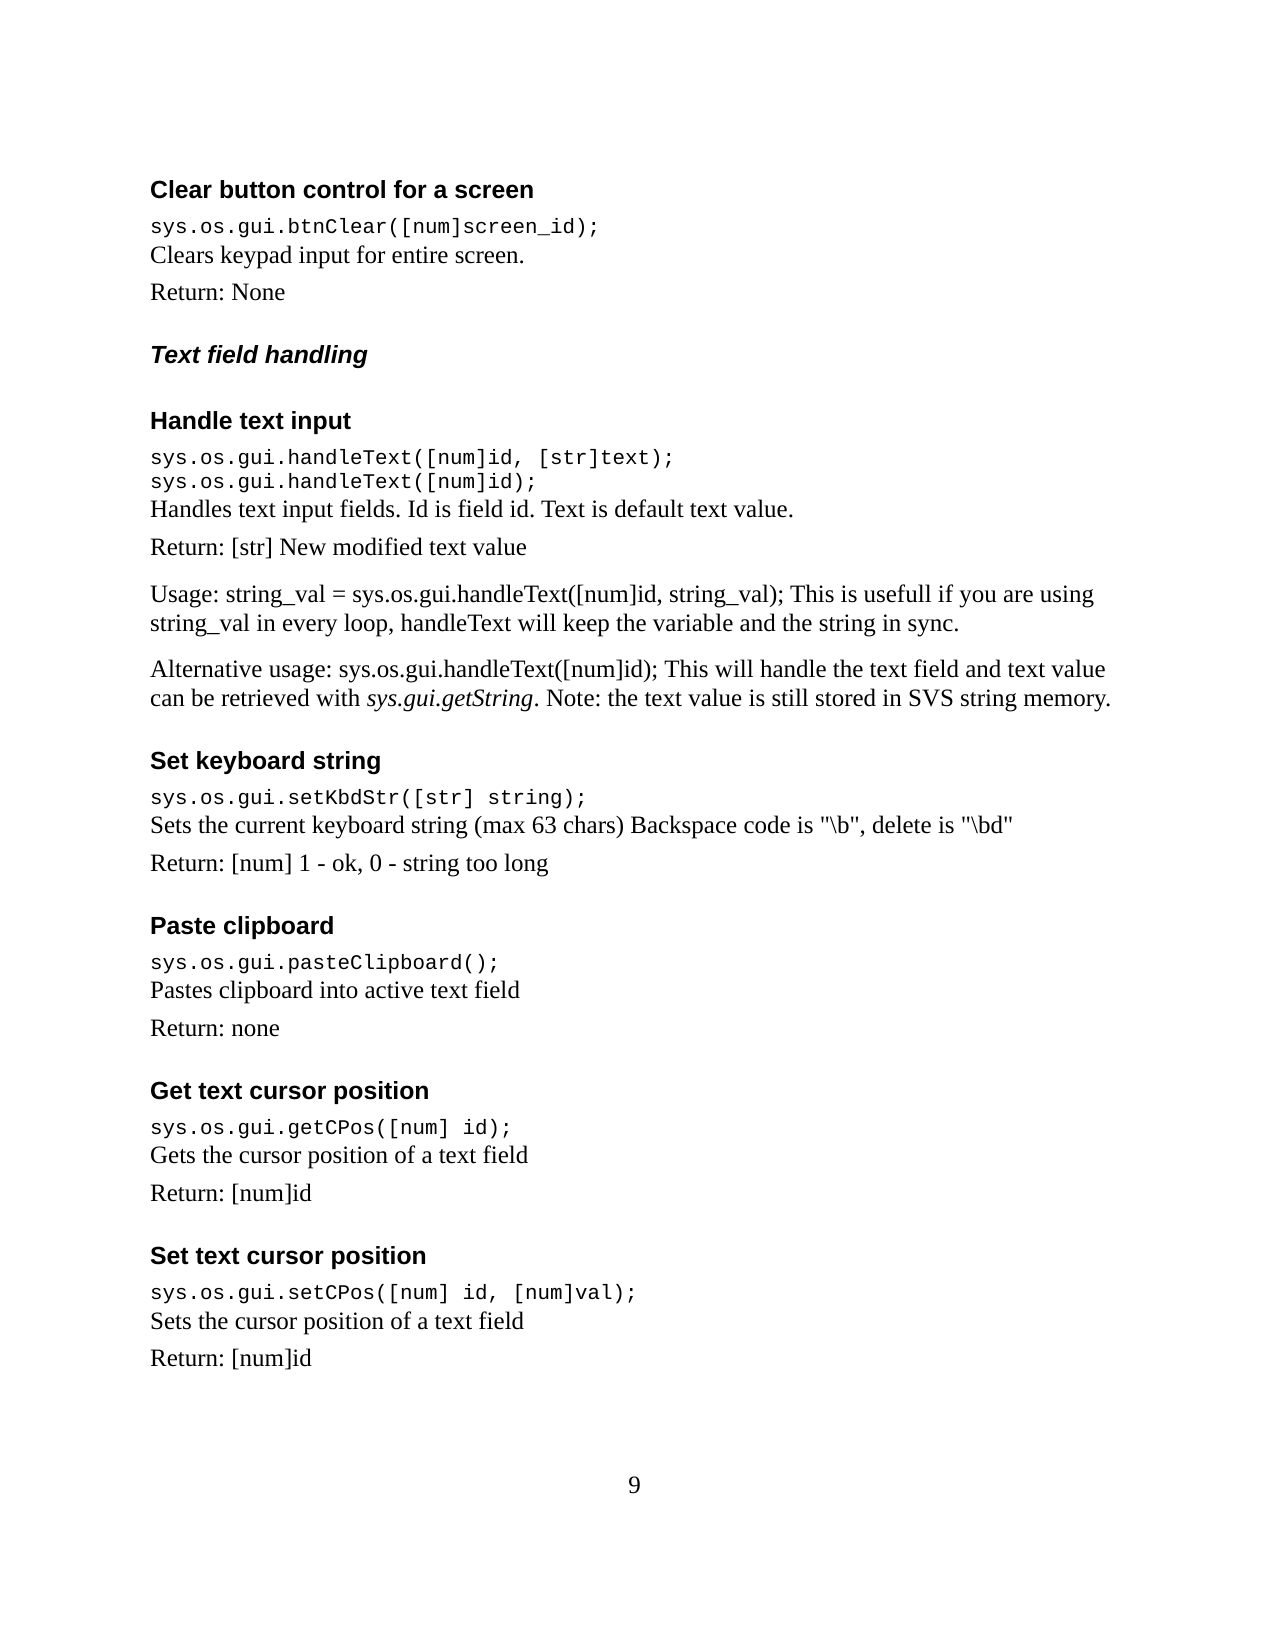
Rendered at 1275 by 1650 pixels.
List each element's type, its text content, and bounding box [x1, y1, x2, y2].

text Pastes clipboard into active text field [150, 976, 1125, 1004]
subtitle Get text cursor position [150, 1076, 1125, 1104]
text Clears keypad input for entire screen. [150, 240, 1125, 268]
subtitle Clear button control for a screen [150, 175, 1125, 203]
text Return: [str] New modified text value [150, 532, 1125, 561]
text sys.os.gui.handleText([num]id); [150, 471, 1125, 494]
text Alternative usage: sys.os.gui.handleText([num]id); This will handle the text field and text value can be retrieved with sys.gui.getString. Note: the text value is still stored in SVS string memory. [150, 654, 1125, 712]
subtitle Set text cursor position [150, 1241, 1125, 1269]
text Return: None [150, 277, 1125, 306]
subtitle Handle text input [150, 406, 1125, 435]
text sys.os.gui.btnClear([num]screen_id); [150, 216, 1125, 240]
text Return: [num] 1 - ok, 0 - string too long [150, 848, 1125, 877]
text Return: none [150, 1013, 1125, 1042]
text Gets the cursor position of a text field [150, 1141, 1125, 1169]
text sys.os.gui.getCPos([num] id); [150, 1117, 1125, 1141]
text Handles text input fields. Id is field id. Text is default text value. [150, 494, 1125, 523]
text Return: [num]id [150, 1343, 1125, 1372]
text sys.os.gui.handleText([num]id, [str]text); [150, 447, 1125, 471]
subtitle Text field handling [150, 340, 1125, 369]
text Sets the cursor position of a text field [150, 1306, 1125, 1334]
text sys.os.gui.setKbdStr([str] string); [150, 787, 1125, 810]
text Usage: string_val = sys.os.gui.handleText([num]id, string_val); This is usefull if you are using string_val in every loop, handleText will keep the variable and the string in sync. [150, 579, 1125, 636]
subtitle Set keyboard string [150, 746, 1125, 774]
text Return: [num]id [150, 1178, 1125, 1207]
text Sets the current keyboard string (max 63 chars) Backspace code is "\b", delete is "\bd" [150, 810, 1125, 839]
text sys.os.gui.setCPos([num] id, [num]val); [150, 1282, 1125, 1306]
subtitle Paste clipboard [150, 911, 1125, 939]
text sys.os.gui.pasteClipboard(); [150, 952, 1125, 976]
